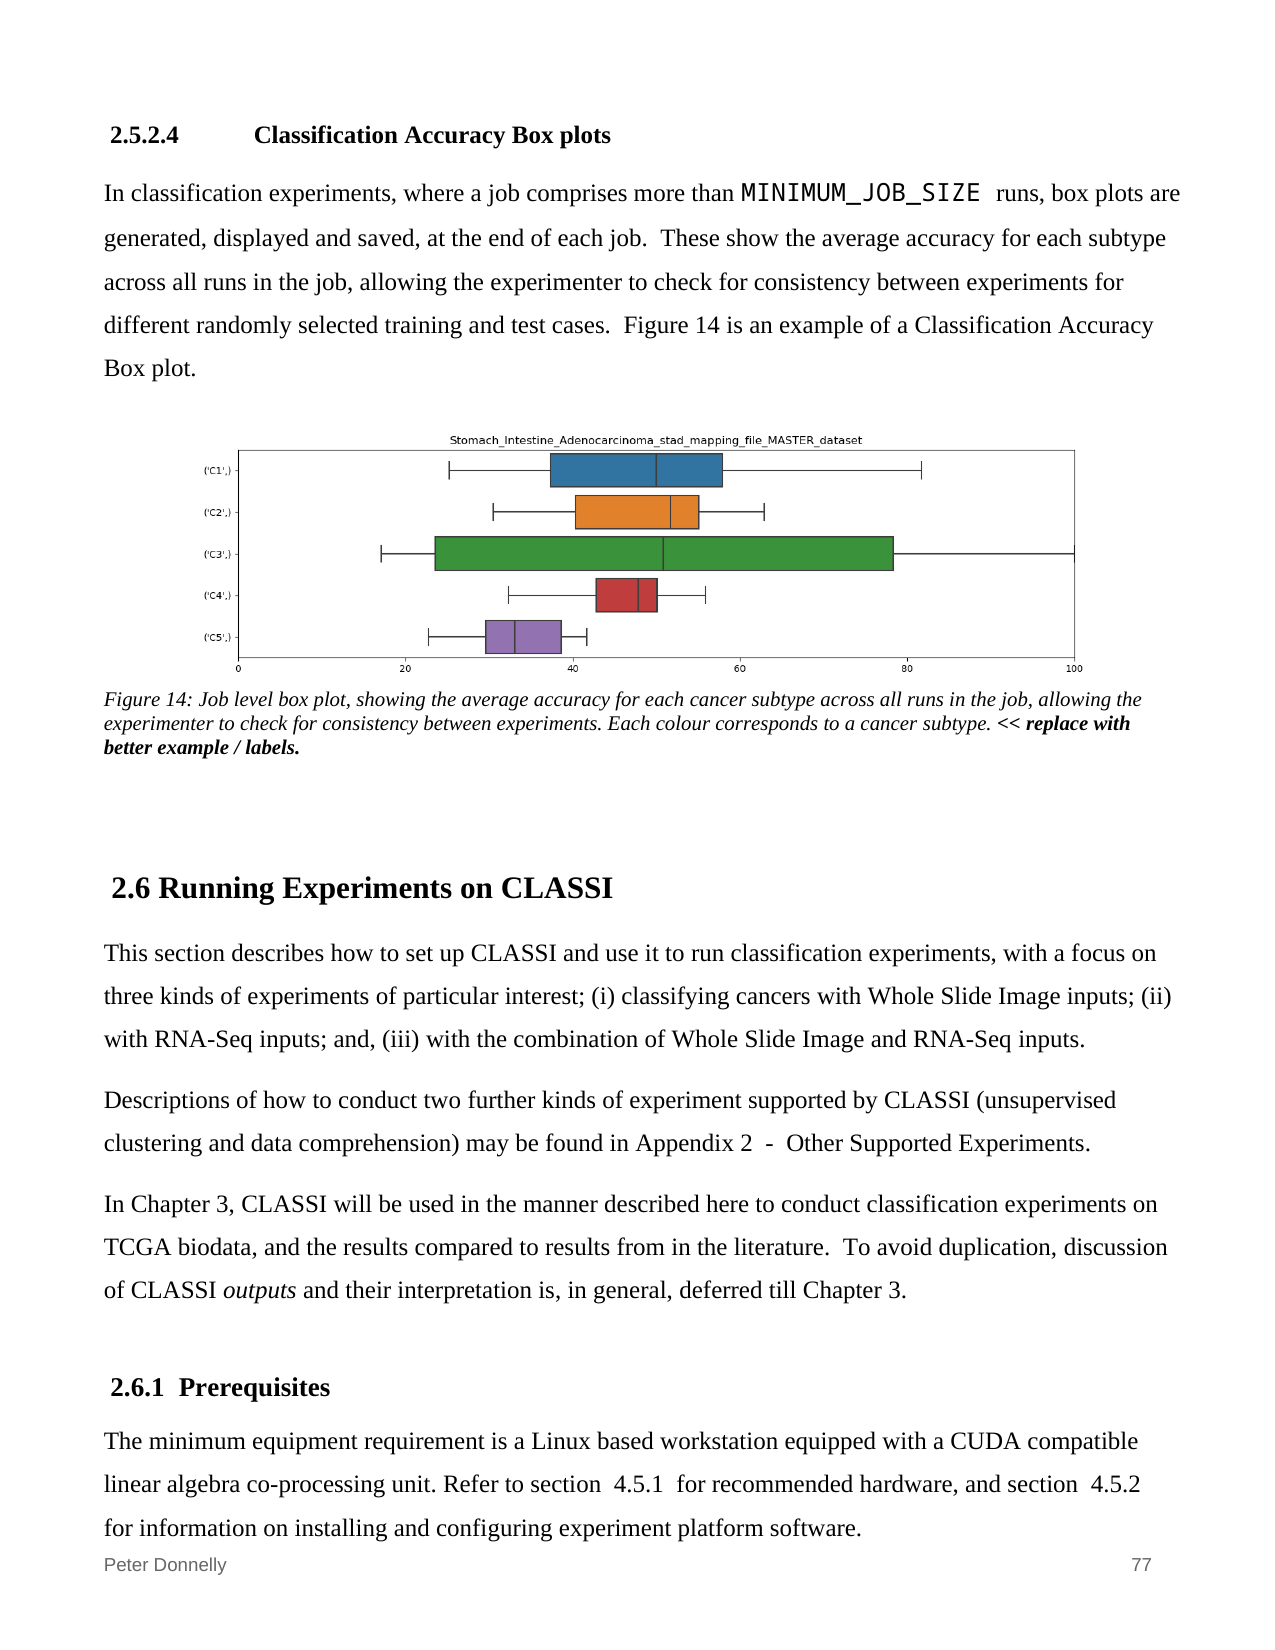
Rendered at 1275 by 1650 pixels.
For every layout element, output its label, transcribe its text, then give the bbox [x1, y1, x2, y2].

text In Chapter 3, CLASSI will be used in the manner described here to conduct classification experiments on TCGA biodata, and the results compared to results from in the literature. To avoid duplication, discussion of CLASSI outputs and their interpretation is, in general, deferred till Chapter 3. [103, 1189, 1181, 1304]
text Figure 14: Job level box plot, showing the average accuracy for each cancer subtype across all runs in the job, allowing the experimenter to check for consistency between experiments. Each colour corresponds to a cancer subtype. << replace with better example / labels. [103, 687, 1181, 759]
text Descriptions of how to conduct two further kinds of experiment supported by CLASSI (unsupervised clustering and data comprehension) may be found in Appendix 2 - Other Supported Experiments. [103, 1085, 1181, 1157]
subtitle Prerequisites [103, 1372, 1181, 1403]
subtitle Classification Accuracy Box plots [103, 120, 1181, 148]
subtitle Running Experiments on CLASSI [103, 869, 1181, 906]
text In classification experiments, where a job comprises more than MINIMUM_JOB_SIZE runs, box plots are generated, displayed and saved, at the end of each job. These show the average accuracy for each subtype across all runs in the job, allowing the experimenter to check for consistency between experiments for different randomly selected training and test cases. Figure 14 is an example of a Classification Accuracy Box plot. [103, 175, 1181, 382]
picture [103, 417, 1182, 687]
text This section describes how to set up CLASSI and use it to run classification experiments, with a focus on three kinds of experiments of particular interest; (i) classifying cancers with Whole Slide Image inputs; (ii) with RNA-Seq inputs; and, (iii) with the combination of Whole Slide Image and RNA-Seq inputs. [103, 938, 1181, 1053]
text The minimum equipment requirement is a Linux based workstation equipped with a CUDA compatible linear algebra co-processing unit. Refer to section 4.5.1 for recommended hardware, and section 4.5.2 for information on installing and configuring experiment platform software. [103, 1426, 1181, 1541]
